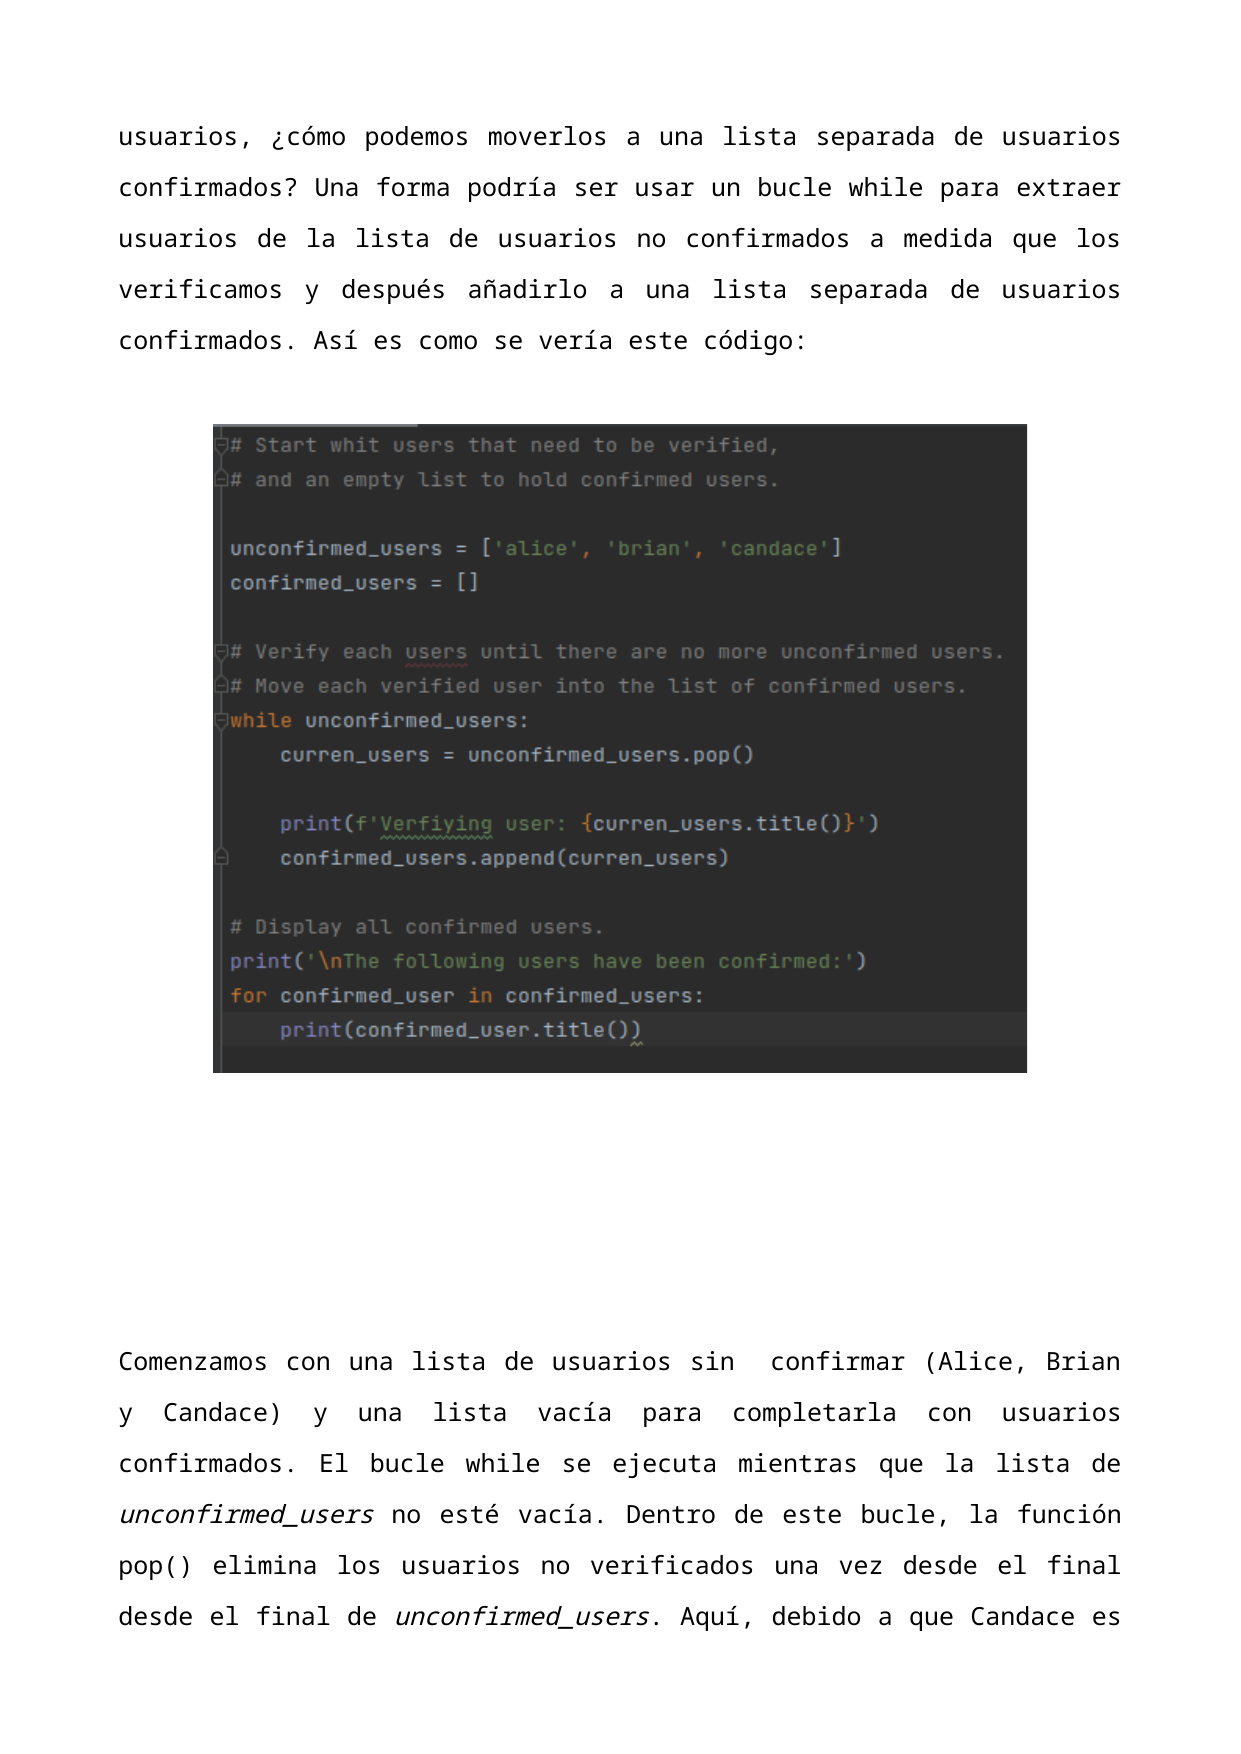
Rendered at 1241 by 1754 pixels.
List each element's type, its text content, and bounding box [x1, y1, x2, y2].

text Comenzamos con una lista de usuarios sin confirmar (Alice, Brian y Candace) y una lista vacía para completarla con usuarios confirmados. El bucle while se ejecuta mientras que la lista de unconfirmed_users no esté vacía. Dentro de este bucle, la función pop() elimina los usuarios no verificados una vez desde el final desde el final de unconfirmed_users. Aquí, debido a que Candace es [118, 1343, 1122, 1632]
text usuarios, ¿cómo podemos moverlos a una lista separada de usuarios confirmados? Una forma podría ser usar un bucle while para extraer usuarios de la lista de usuarios no confirmados a medida que los verificamos y después añadirlo a una lista separada de usuarios confirmados. Así es como se vería este código: [118, 118, 1122, 356]
picture [213, 424, 1028, 1073]
